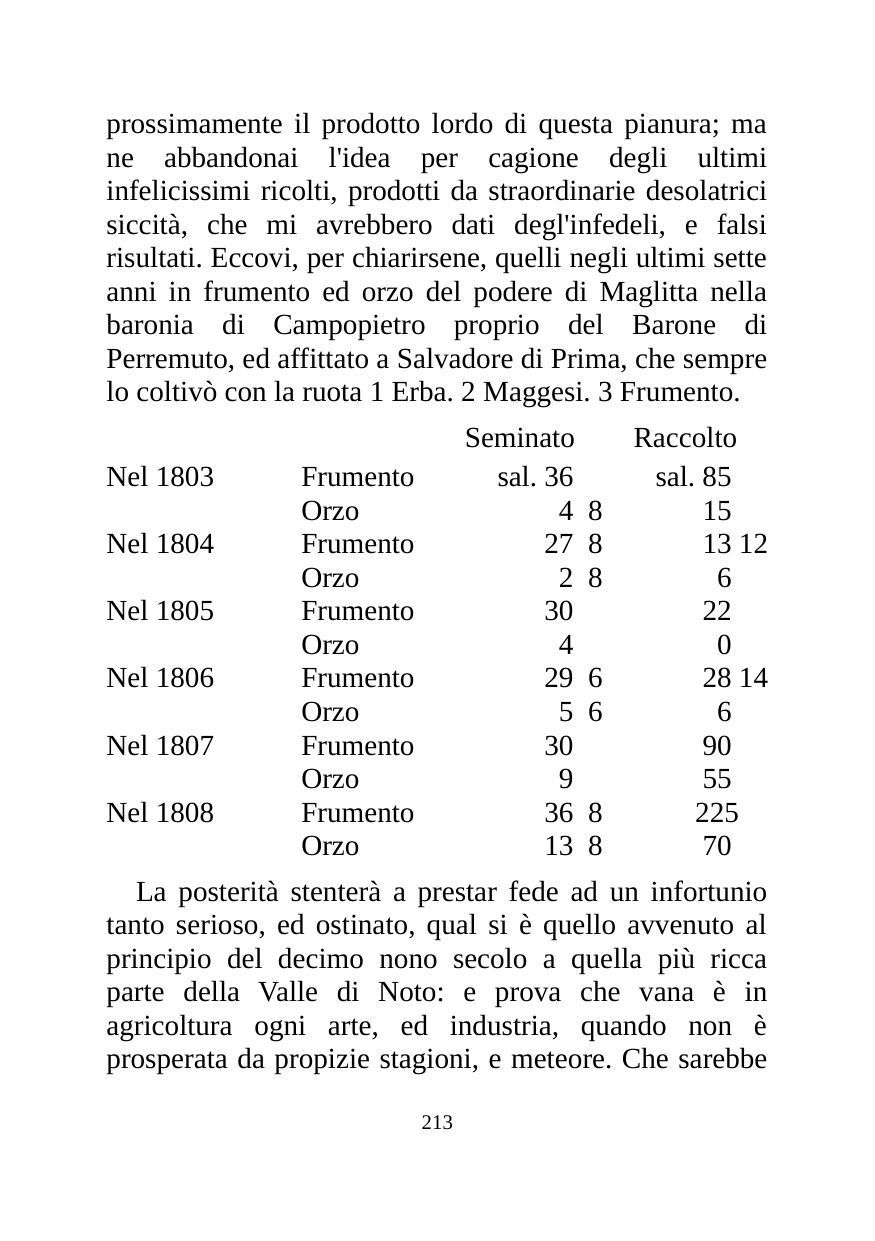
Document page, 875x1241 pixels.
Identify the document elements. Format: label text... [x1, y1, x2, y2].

table_cell Nel 1803 [106, 459, 272, 493]
table_cell Nel 1807 [106, 728, 272, 761]
table_cell 30 [437, 594, 602, 627]
table_cell 70 [603, 828, 768, 862]
table_cell 6 [603, 694, 768, 728]
table_cell [106, 828, 272, 862]
table_cell 28 14 [603, 661, 768, 694]
table_cell [106, 627, 272, 661]
table_cell Frumento [272, 728, 437, 761]
table_cell 90 [603, 728, 768, 761]
table_cell [106, 694, 272, 728]
table_cell Frumento [272, 526, 437, 560]
table_cell Nel 1805 [106, 594, 272, 627]
table_cell 30 [437, 728, 602, 761]
text prossimamente il prodotto lordo di questa pianura; ma ne abbandonai l'idea per cagione degli ultimi infelicissimi ricolti, prodotti da straordinarie desolatrici siccità, che mi avrebbero dati degl'infedeli, e falsi risultati. Eccovi, per chiarirsene, quelli negli ultimi sette anni in frumento ed orzo del podere di Maglitta nella baronia di Campopietro proprio del Barone di Perremuto, ed affittato a Salvadore di Prima, che sempre lo coltivò con la ruota 1 Erba. 2 Maggesi. 3 Frumento. [106, 106, 768, 408]
table_cell 13 12 [603, 526, 768, 560]
table_cell 4 8 [437, 493, 602, 526]
table_cell Nel 1806 [106, 661, 272, 694]
table_cell Orzo [272, 761, 437, 795]
table_cell 13 8 [437, 828, 602, 862]
table_cell Frumento [272, 594, 437, 627]
table_cell 27 8 [437, 526, 602, 560]
table_cell Frumento [272, 661, 437, 694]
table_cell Orzo [272, 828, 437, 862]
table_cell 55 [603, 761, 768, 795]
table_cell Frumento [272, 459, 437, 493]
table_cell 9 [437, 761, 602, 795]
text La posterità stenterà a prestar fede ad un infortunio tanto serioso, ed ostinato, qual si è quello avvenuto al principio del decimo nono secolo a quella più ricca parte della Valle di Noto: e prova che vana è in agricoltura ogni arte, ed industria, quando non è prosperata da propizie stagioni, e meteore. Che sarebbe [106, 874, 768, 1075]
table_cell 2 8 [437, 560, 602, 593]
table_cell 22 [603, 594, 768, 627]
table_cell [106, 761, 272, 795]
table_cell 6 [603, 560, 768, 593]
table_cell 0 [603, 627, 768, 661]
table_header [272, 420, 437, 459]
table_cell 36 8 [437, 795, 602, 828]
table_cell sal. 36 [437, 459, 602, 493]
table_cell Frumento [272, 795, 437, 828]
table_cell Orzo [272, 493, 437, 526]
table_cell 15 [603, 493, 768, 526]
table_header Seminato [437, 420, 602, 459]
table_cell Nel 1804 [106, 526, 272, 560]
table_cell [106, 493, 272, 526]
table_cell sal. 85 [603, 459, 768, 493]
table_cell Nel 1808 [106, 795, 272, 828]
table_cell [106, 560, 272, 593]
table_cell 4 [437, 627, 602, 661]
table_header [106, 420, 272, 459]
table_header Raccolto [603, 420, 768, 459]
table_cell Orzo [272, 694, 437, 728]
table_cell Orzo [272, 627, 437, 661]
table_cell Orzo [272, 560, 437, 593]
table_cell 5 6 [437, 694, 602, 728]
table_cell 29 6 [437, 661, 602, 694]
table_cell 225 [603, 795, 768, 828]
